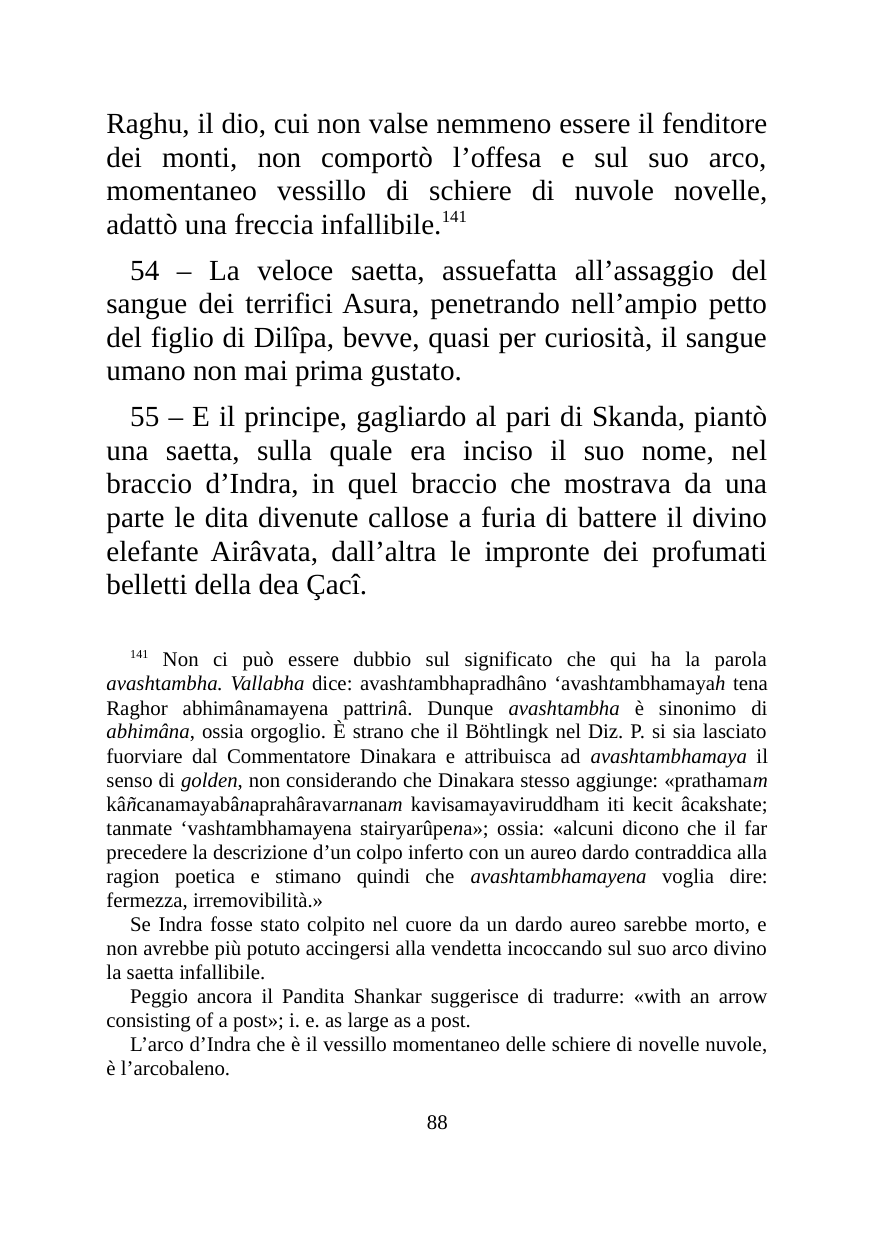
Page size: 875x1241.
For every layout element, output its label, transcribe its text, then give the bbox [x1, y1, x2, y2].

text Peggio ancora il Pandita Shankar suggerisce di tradurre: «with an arrow consisting of a post»; i. e. as large as a post. [106, 984, 768, 1032]
text L’arco d’Indra che è il vessillo momentaneo delle schiere di novelle nuvole, è l’arcobaleno. [106, 1032, 768, 1080]
text Se Indra fosse stato colpito nel cuore da un dardo aureo sarebbe morto, e non avrebbe più potuto accingersi alla vendetta incoccando sul suo arco divino la saetta infallibile. [106, 912, 768, 984]
text Non ci può essere dubbio sul significato che qui ha la parola avashtambha. Vallabha dice: avashtambhapradhâno ‘avashtambhamayah tena Raghor abhimânamayena pattrinâ. Dunque avashtambha è sinonimo di abhimâna, ossia orgoglio. È strano che il Böhtlingk nel Diz. P. si sia lasciato fuorviare dal Commentatore Dinakara e attribuisca ad avashtambhamaya il senso di golden, non considerando che Dinakara stesso aggiunge: «prathamam kâñcanamayabânaprahâravarnanam kavisamayaviruddham iti kecit âcakshate; tanmate ‘vashtambhamayena stairyarûpena»; ossia: «alcuni dicono che il far precedere la descrizione d’un colpo inferto con un aureo dardo contraddica alla ragion poetica e stimano quindi che avashtambhamayena voglia dire: fermezza, irremovibilità.» [106, 647, 768, 912]
text 55 – E il principe, gagliardo al pari di Skanda, piantò una saetta, sulla quale era inciso il suo nome, nel braccio d’Indra, in quel braccio che mostrava da una parte le dita divenute callose a furia di battere il divino elefante Airâvata, dall’altra le impronte dei profumati belletti della dea Çacî. [106, 399, 768, 601]
text 54 – La veloce saetta, assuefatta all’assaggio del sangue dei terrifici Asura, penetrando nell’ampio petto del figlio di Dilîpa, bevve, quasi per curiosità, il sangue umano non mai prima gustato. [106, 253, 768, 387]
text Raghu, il dio, cui non valse nemmeno essere il fenditore dei monti, non comportò l’offesa e sul suo arco, momentaneo vessillo di schiere di nuvole novelle, adattò una freccia infallibile. [106, 106, 768, 240]
